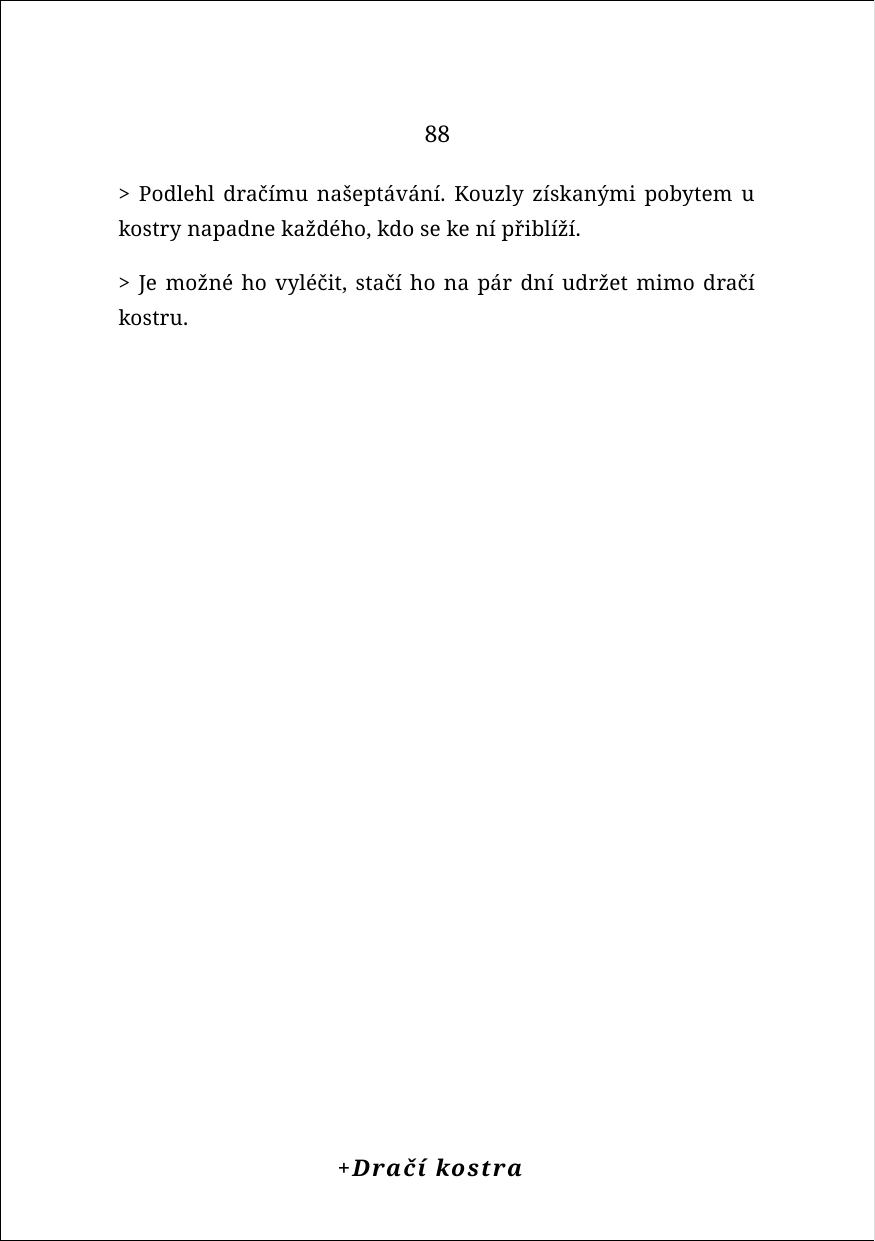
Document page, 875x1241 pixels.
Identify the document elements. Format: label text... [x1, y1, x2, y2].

text > Podlehl dračímu našeptávání. Kouzly získanými pobytem u kostry napadne každého, kdo se ke ní přiblíží. [118, 179, 756, 243]
text > Je možné ho vyléčit, stačí ho na pár dní udržet mimo dračí kostru. [118, 268, 756, 332]
